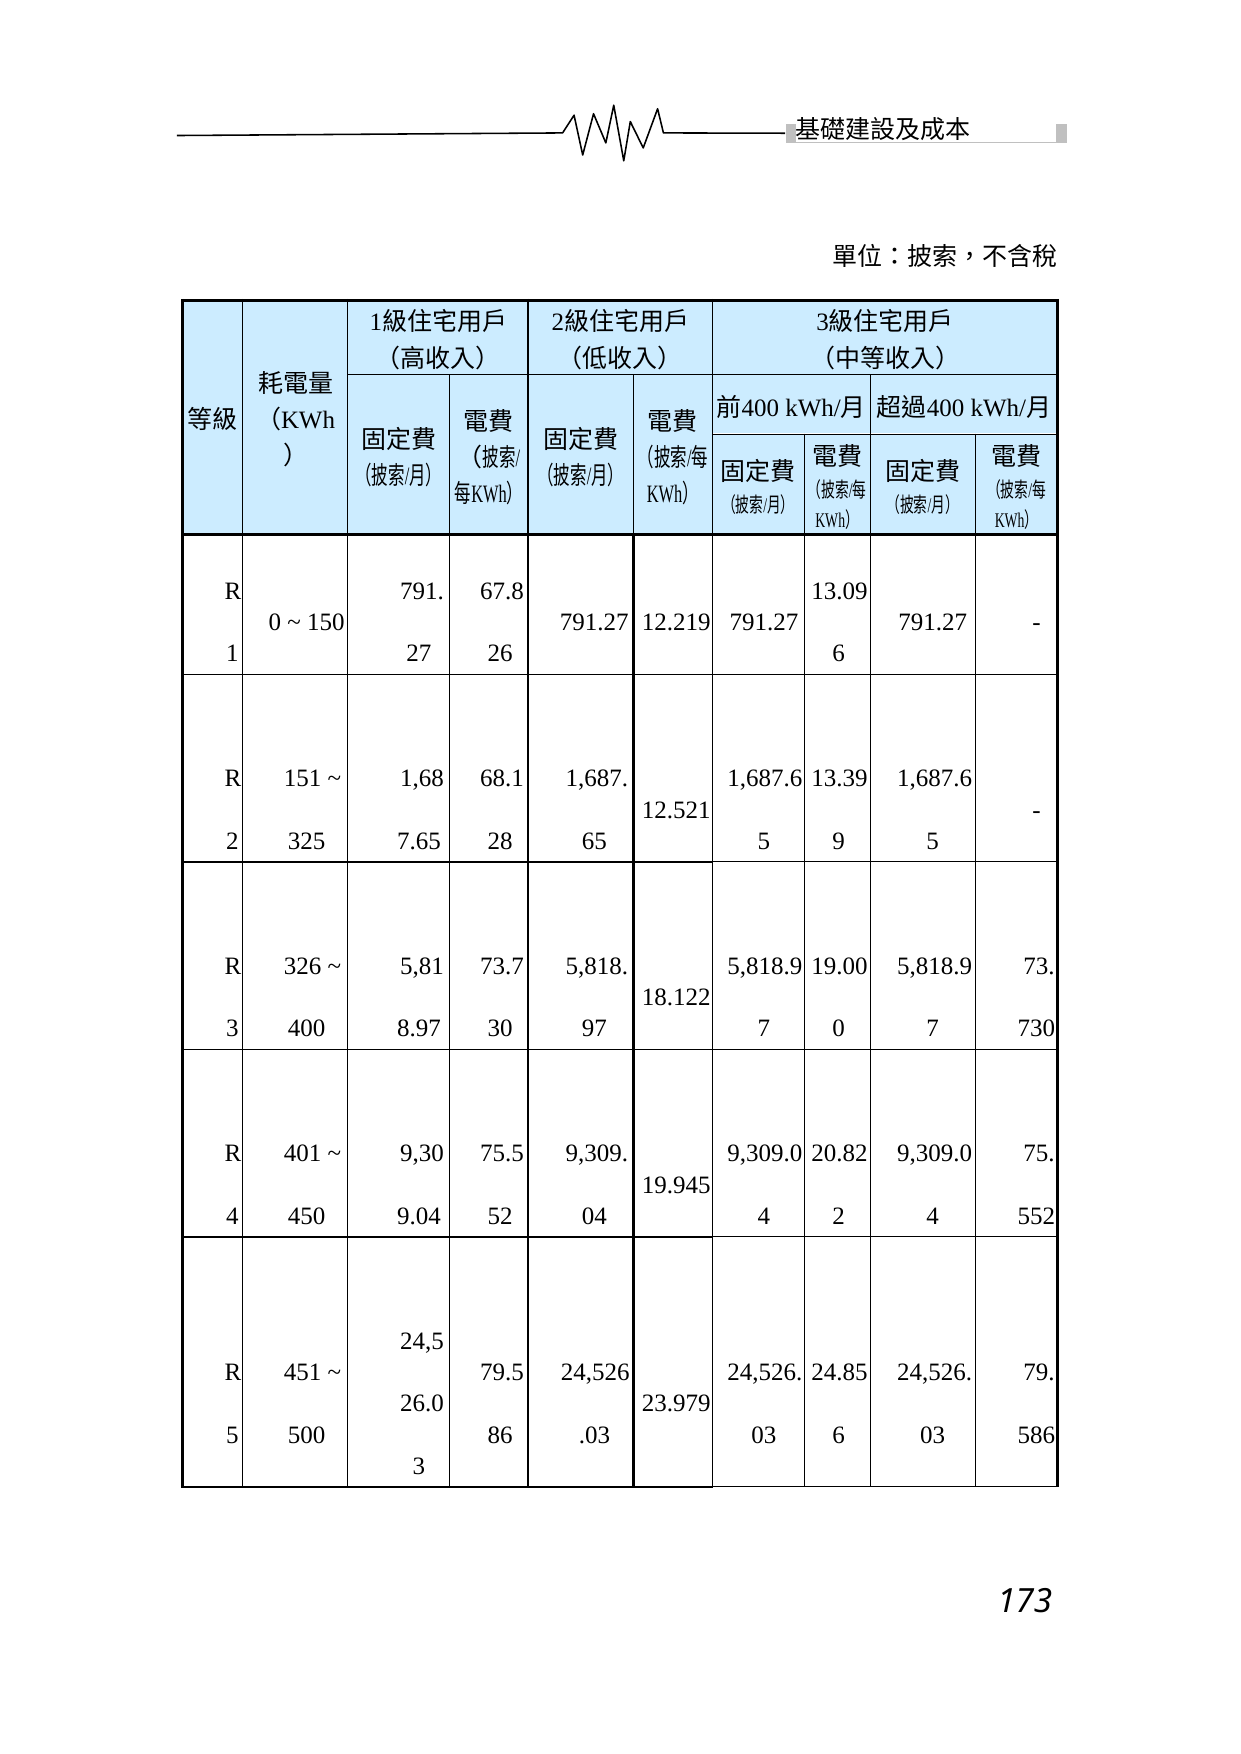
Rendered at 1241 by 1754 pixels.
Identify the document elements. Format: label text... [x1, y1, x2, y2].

table_cell 326 ~ 400 [243, 863, 347, 1049]
table_cell 前400 kWh/月 [713, 375, 870, 433]
table_cell 9,309.04 [348, 1050, 449, 1236]
table_cell 79.586 [450, 1238, 527, 1486]
table_cell 固定費 （披索/月） [529, 375, 633, 533]
table_cell R2 [184, 675, 242, 861]
table_cell 1,687.65 [871, 675, 975, 861]
table_cell 451 ~ 500 [243, 1238, 347, 1486]
table_cell 791.27 [529, 536, 632, 674]
table_cell 1,687.65 [529, 675, 632, 861]
table_cell 791.27 [871, 536, 975, 674]
table_cell 75.552 [450, 1050, 527, 1236]
table_cell 13.399 [805, 675, 870, 861]
table_cell 67.826 [450, 536, 527, 674]
table_header 3級住宅用戶 （中等收入） [713, 302, 1056, 374]
table_cell 13.096 [805, 536, 870, 674]
table_cell 超過400 kWh/月 [871, 375, 1056, 433]
table_cell - [976, 675, 1056, 861]
table_cell 19.945 [635, 1050, 712, 1236]
table_cell 23.979 [635, 1238, 712, 1486]
table_cell 73.730 [450, 863, 527, 1049]
table_cell 0 ~ 150 [243, 536, 347, 674]
table_cell 73.730 [976, 862, 1056, 1049]
table_cell R4 [184, 1050, 242, 1236]
table_cell 電費 （披索/每KWh） [976, 435, 1056, 533]
table_cell 12.219 [635, 536, 712, 674]
table_header 等級 [184, 302, 242, 533]
table_header 耗電量 （KWh） [243, 302, 347, 533]
table_cell R5 [184, 1238, 242, 1486]
table_cell 固定費 （披索/月） [871, 435, 975, 533]
table_cell 1,687.65 [713, 675, 804, 861]
table_cell 1,687.65 [348, 675, 449, 861]
table_cell 24.856 [805, 1237, 870, 1486]
table_cell 固定費 （披索/月） [348, 375, 449, 533]
table_cell 401 ~ 450 [243, 1050, 347, 1236]
table_cell 151 ~ 325 [243, 675, 347, 861]
table_cell 5,818.97 [529, 863, 632, 1049]
table_cell 791.27 [348, 536, 449, 674]
table_cell R1 [184, 536, 242, 674]
table_header 2級住宅用戶 （低收入） [529, 302, 712, 374]
table_cell 電費 （披索/每KWh） [634, 375, 712, 533]
table_cell 電費 （披索/每KWh） [450, 375, 527, 533]
table_cell 24,526.03 [529, 1238, 632, 1486]
table_cell 19.000 [805, 862, 870, 1049]
table_cell 24,526.03 [871, 1237, 975, 1486]
table_cell 5,818.97 [348, 863, 449, 1049]
table_cell 18.122 [635, 863, 712, 1049]
table_cell 電費 （披索/每KWh） [805, 435, 870, 533]
table_cell R3 [184, 863, 242, 1049]
table_cell 79.586 [976, 1237, 1056, 1486]
table_cell - [976, 536, 1056, 674]
table_cell 75.552 [976, 1050, 1056, 1236]
table_cell 5,818.97 [713, 862, 804, 1049]
table_header 1級住宅用戶 （高收入） [348, 302, 527, 374]
table_cell 5,818.97 [871, 862, 975, 1049]
table_cell 固定費 （披索/月） [713, 435, 804, 533]
table_cell 9,309.04 [871, 1050, 975, 1236]
table_cell 9,309.04 [529, 1050, 632, 1236]
table_cell 20.822 [805, 1050, 870, 1236]
table_cell 24,526.03 [713, 1237, 804, 1486]
table_cell 12.521 [635, 675, 712, 861]
table_cell 24,526.03 [348, 1238, 449, 1486]
table_cell 68.128 [450, 675, 527, 861]
table_cell 9,309.04 [713, 1050, 804, 1236]
text 單位：披索，不含稅 [183, 236, 1058, 272]
table_cell 791.27 [713, 536, 804, 674]
